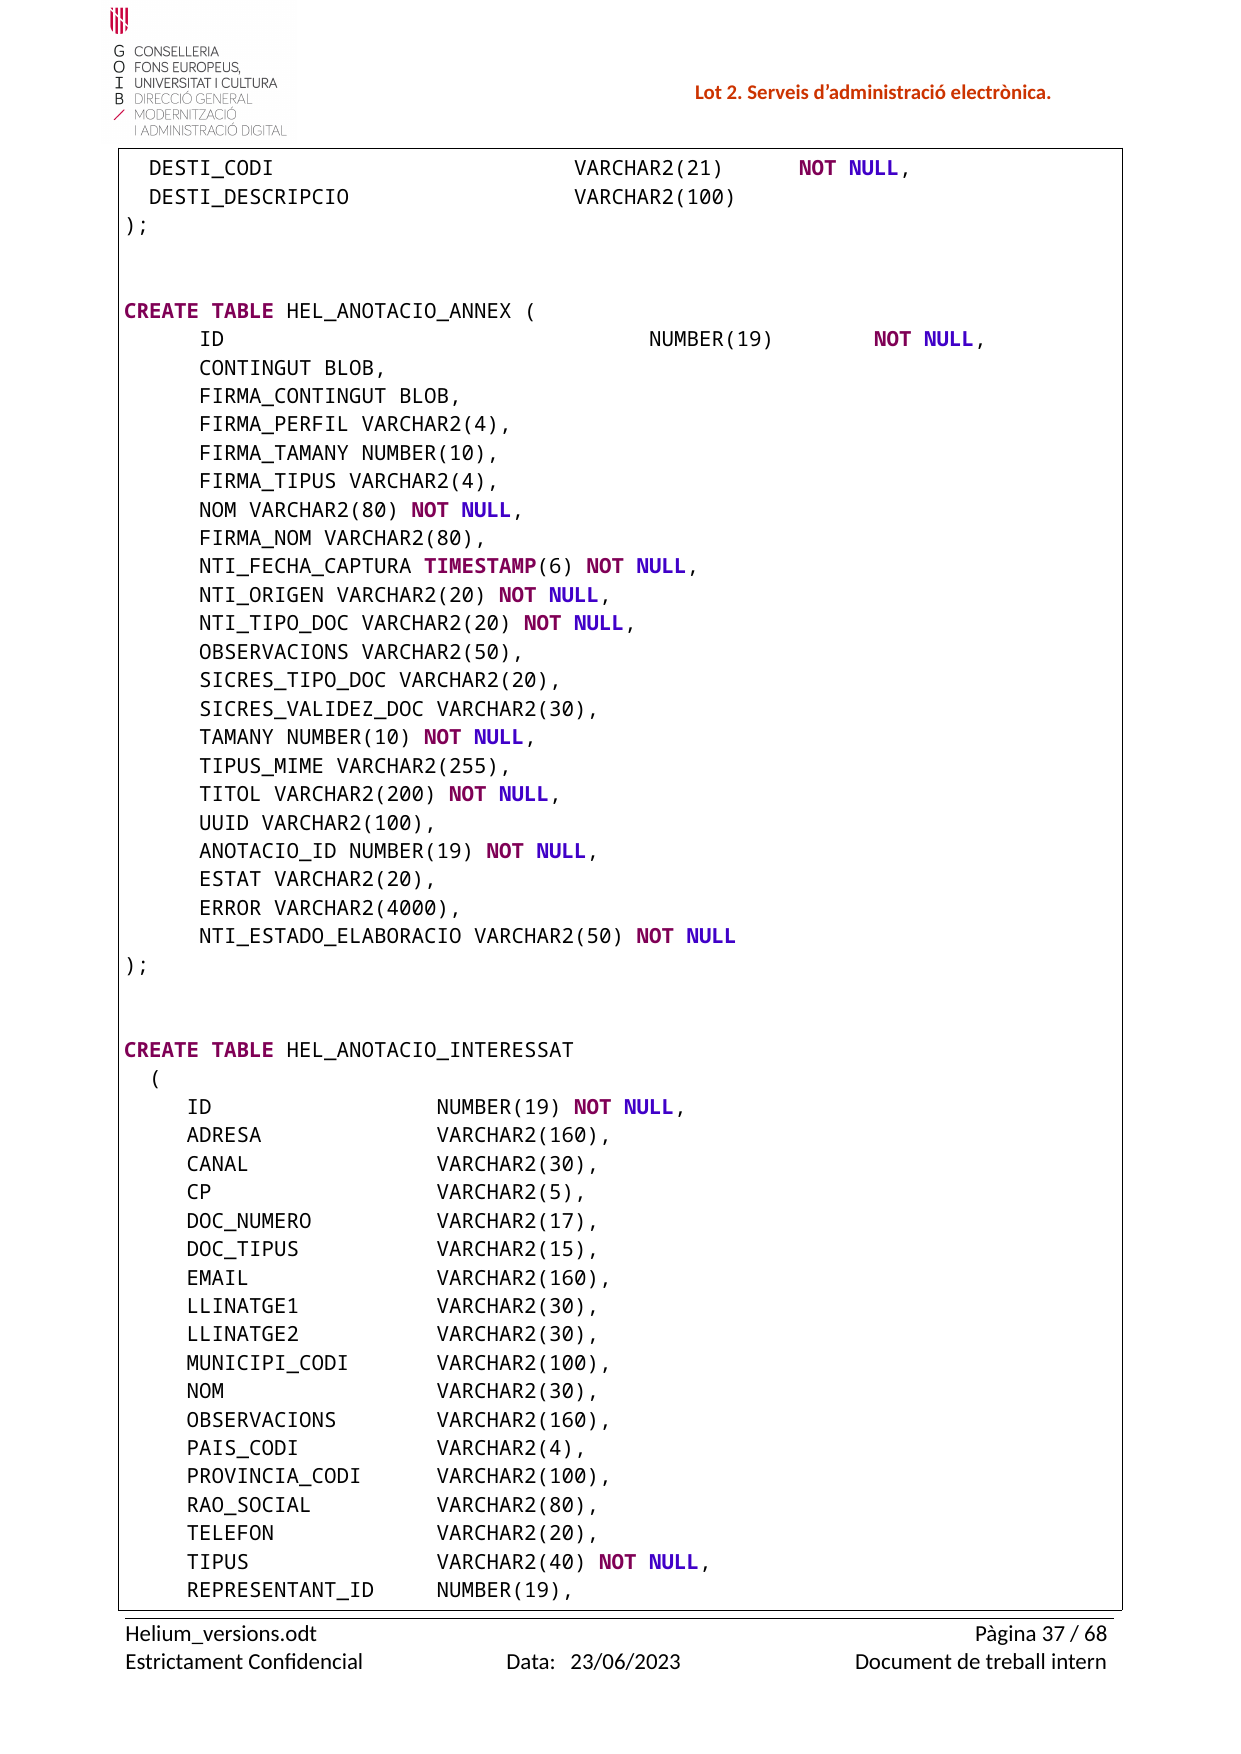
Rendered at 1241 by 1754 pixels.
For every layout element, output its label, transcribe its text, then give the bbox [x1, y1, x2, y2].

picture [100, 0, 297, 144]
table_header DESTI_CODI VARCHAR2(21) NOT NULL, DESTI_DESCRIPCIO VARCHAR2(100) ); CREATE TABLE HEL_ANOTACIO_ANNEX ( ID NUMBER(19) NOT NULL, CONTINGUT BLOB, FIRMA_CONTINGUT BLOB, FIRMA_PERFIL VARCHAR2(4), FIRMA_TAMANY NUMBER(10), FIRMA_TIPUS VARCHAR2(4), NOM VARCHAR2(80) NOT NULL, FIRMA_NOM VARCHAR2(80), NTI_FECHA_CAPTURA TIMESTAMP(6) NOT NULL, NTI_ORIGEN VARCHAR2(20) NOT NULL, NTI_TIPO_DOC VARCHAR2(20) NOT NULL, OBSERVACIONS VARCHAR2(50), SICRES_TIPO_DOC VARCHAR2(20), SICRES_VALIDEZ_DOC VARCHAR2(30), TAMANY NUMBER(10) NOT NULL, TIPUS_MIME VARCHAR2(255), TITOL VARCHAR2(200) NOT NULL, UUID VARCHAR2(100), ANOTACIO_ID NUMBER(19) NOT NULL, ESTAT VARCHAR2(20), ERROR VARCHAR2(4000), NTI_ESTADO_ELABORACIO VARCHAR2(50) NOT NULL ); CREATE TABLE HEL_ANOTACIO_INTERESSAT ( ID NUMBER(19) NOT NULL, ADRESA VARCHAR2(160), CANAL VARCHAR2(30), CP VARCHAR2(5), DOC_NUMERO VARCHAR2(17), DOC_TIPUS VARCHAR2(15), EMAIL VARCHAR2(160), LLINATGE1 VARCHAR2(30), LLINATGE2 VARCHAR2(30), MUNICIPI_CODI VARCHAR2(100), NOM VARCHAR2(30), OBSERVACIONS VARCHAR2(160), PAIS_CODI VARCHAR2(4), PROVINCIA_CODI VARCHAR2(100), RAO_SOCIAL VARCHAR2(80), TELEFON VARCHAR2(20), TIPUS VARCHAR2(40) NOT NULL, REPRESENTANT_ID NUMBER(19), [119, 149, 1122, 1609]
